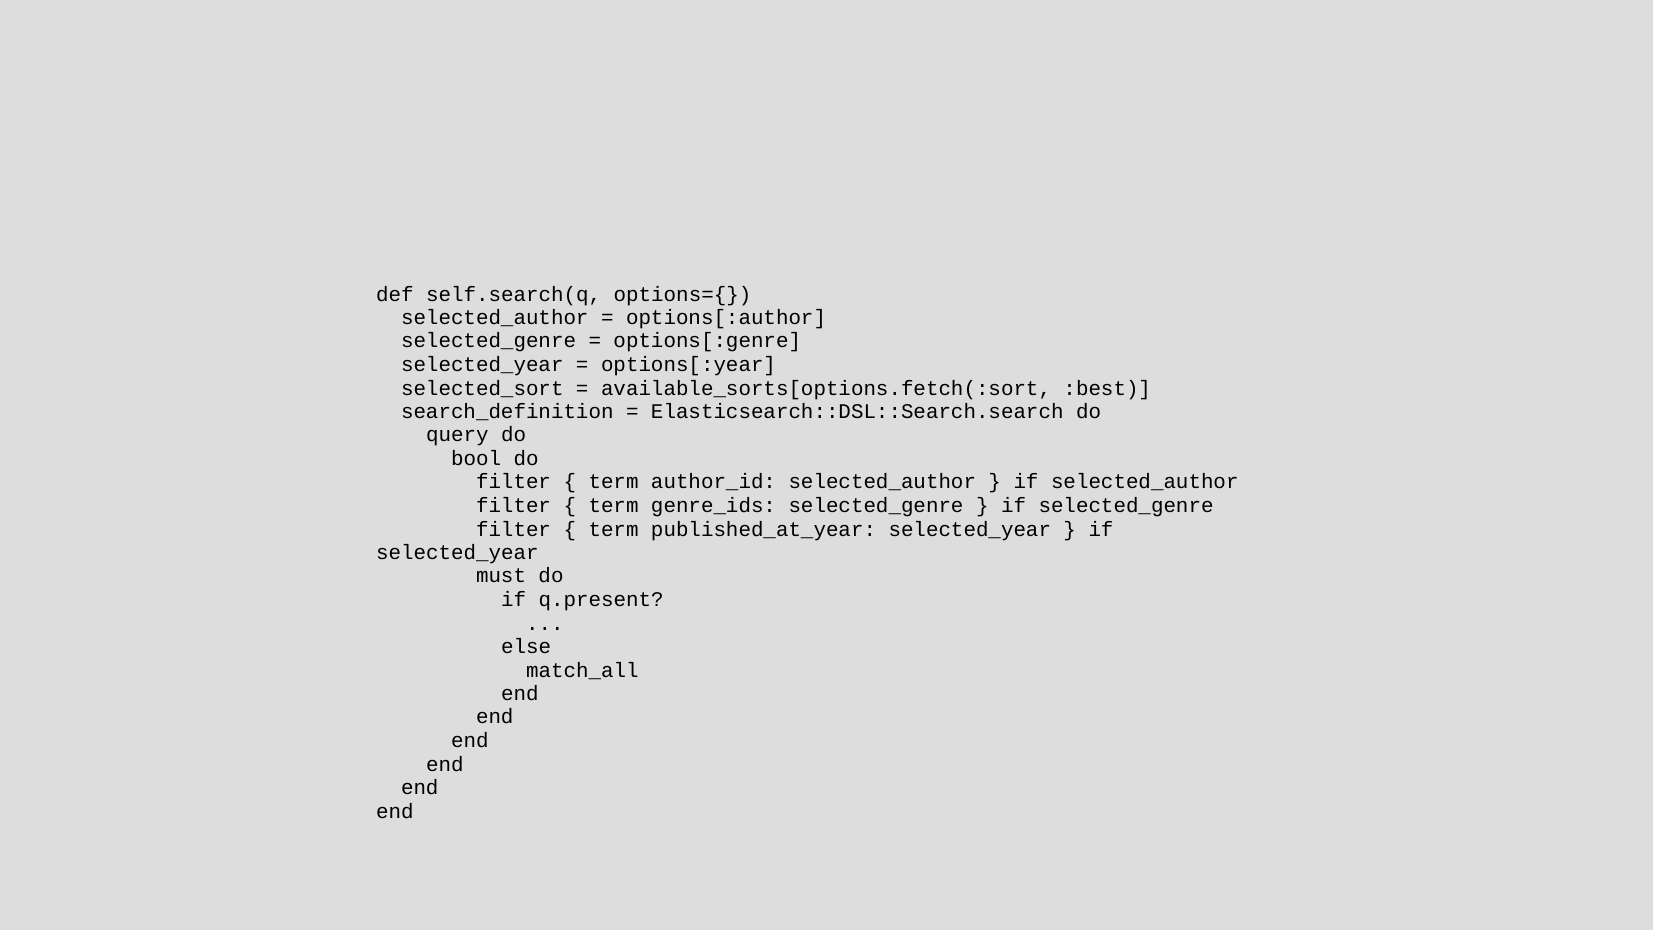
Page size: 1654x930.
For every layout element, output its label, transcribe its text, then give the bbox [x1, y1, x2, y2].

text_box def self.search(q, options={}) selected_author = options[:author] selected_genre = options[:genre] selected_year = options[:year] selected_sort = available_sorts[options.fetch(:sort, :best)] search_definition = Elasticsearch::DSL::Search.search do query do bool do filter { term author_id: selected_author } if selected_author filter { term genre_ids: selected_genre } if selected_genre filter { term published_at_year: selected_year } if selected_year must do if q.present? ... else match_all end end end end end end [361, 276, 1304, 856]
